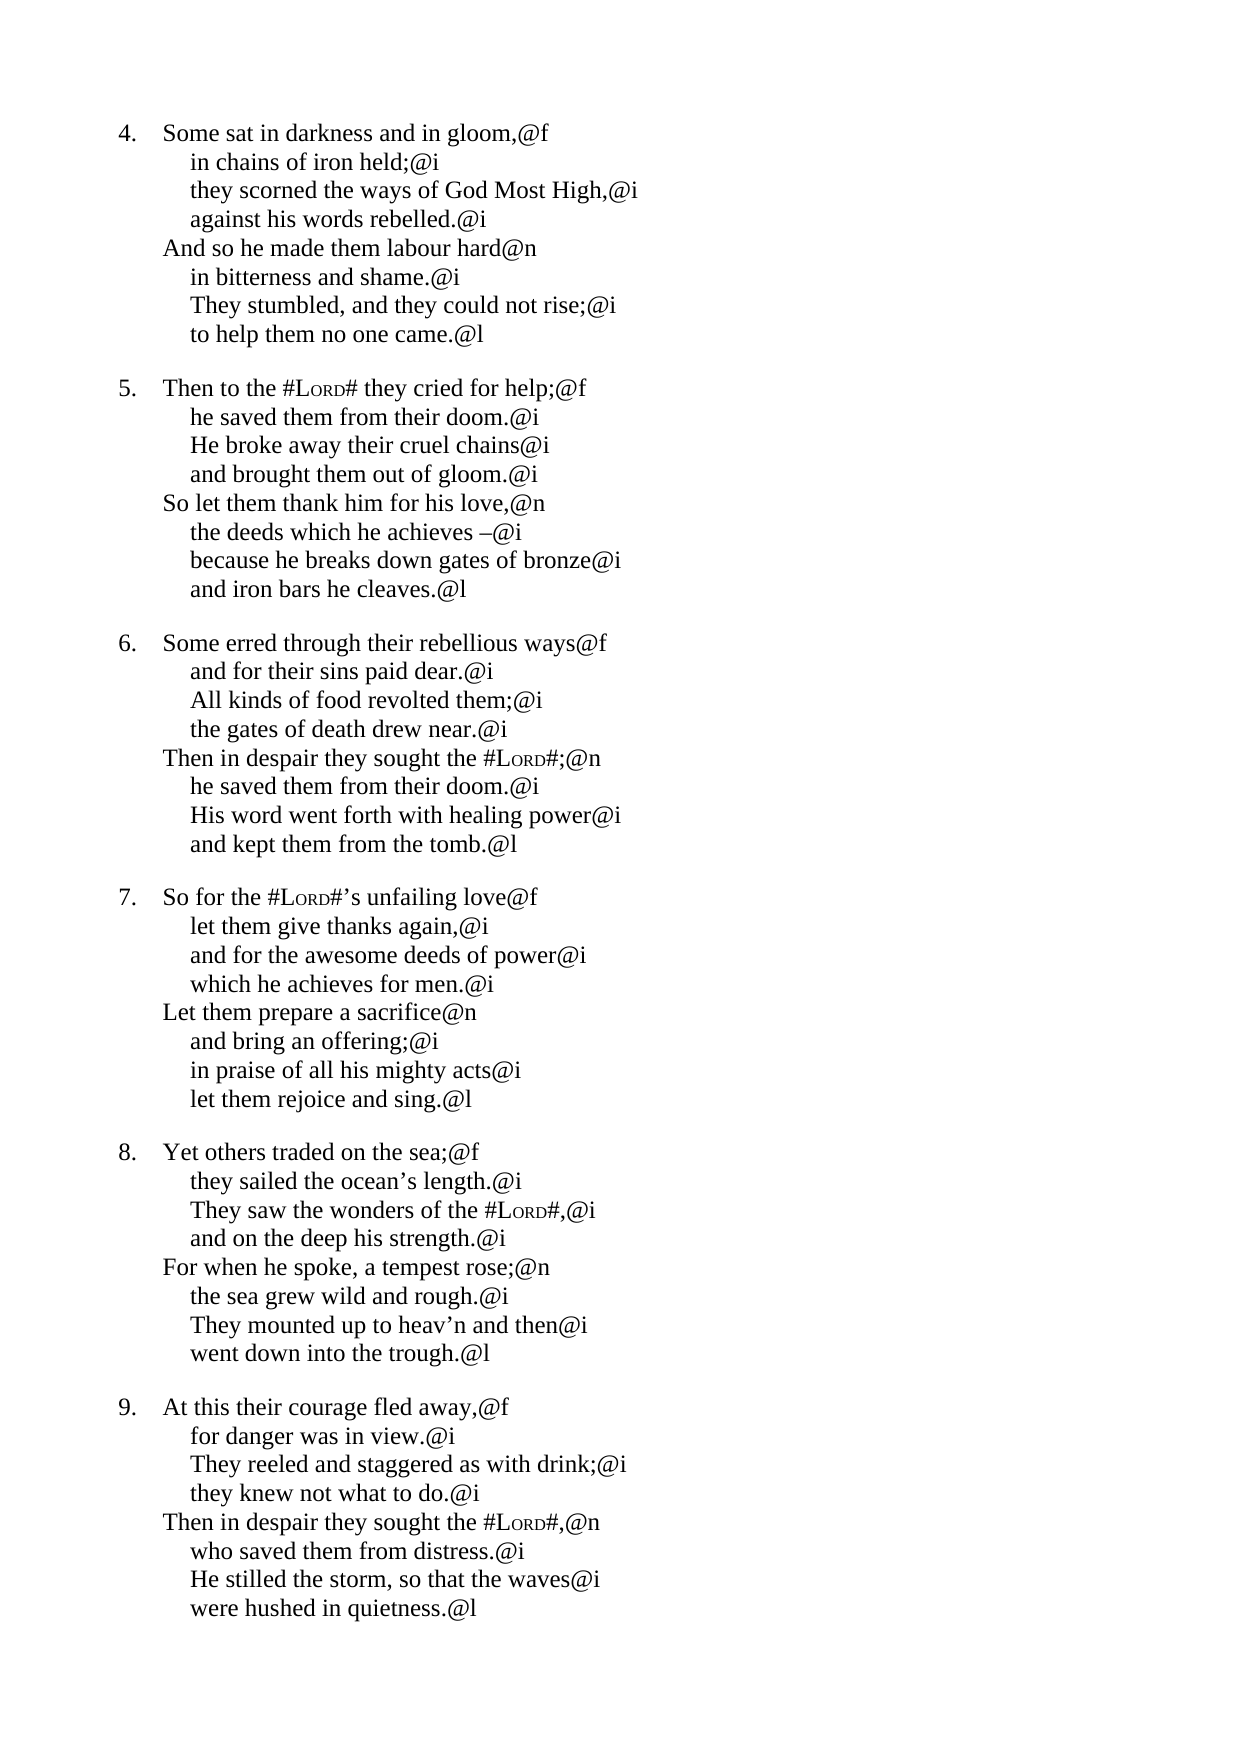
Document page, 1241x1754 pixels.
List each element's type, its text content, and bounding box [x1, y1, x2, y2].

text who saved them from distress.@i [171, 1536, 1122, 1564]
text His word went forth with healing power@i [171, 800, 1122, 829]
text And so he made them labour hard@n [162, 233, 1122, 262]
text Then in despair they sought the #Lord#,@n [162, 1507, 1122, 1536]
text and for their sins paid dear.@i [171, 656, 1122, 685]
text and for the awesome deeds of power@i [171, 940, 1122, 969]
text in chains of iron held;@i [171, 147, 1122, 176]
text in bitterness and shame.@i [171, 262, 1122, 291]
text and brought them out of gloom.@i [171, 459, 1122, 488]
text and kept them from the tomb.@l [171, 829, 1122, 858]
text Let them prepare a sacrifice@n [162, 997, 1122, 1026]
text the gates of death drew near.@i [171, 714, 1122, 743]
text Then in despair they sought the #Lord#;@n [162, 743, 1122, 771]
text So let them thank him for his love,@n [162, 488, 1122, 517]
text and on the deep his strength.@i [171, 1223, 1122, 1252]
text he saved them from their doom.@i [171, 402, 1122, 430]
text the deeds which he achieves –@i [171, 517, 1122, 545]
text in praise of all his mighty acts@i [171, 1055, 1122, 1084]
text and bring an offering;@i [171, 1026, 1122, 1055]
text They mounted up to heav’n and then@i [171, 1310, 1122, 1338]
text He broke away their cruel chains@i [171, 430, 1122, 459]
text for danger was in view.@i [171, 1421, 1122, 1449]
text They saw the wonders of the #Lord#,@i [171, 1195, 1122, 1223]
text 9. At this their courage fled away,@f [118, 1392, 1122, 1421]
text let them give thanks again,@i [171, 911, 1122, 940]
text and iron bars he cleaves.@l [171, 574, 1122, 603]
text He stilled the storm, so that the waves@i [171, 1564, 1122, 1593]
text because he breaks down gates of bronze@i [171, 545, 1122, 574]
text 7. So for the #Lord#’s unfailing love@f [118, 882, 1122, 911]
text They stumbled, and they could not rise;@i [171, 291, 1122, 319]
text 8. Yet others traded on the sea;@f [118, 1137, 1122, 1166]
text went down into the trough.@l [171, 1338, 1122, 1367]
text were hushed in quietness.@l [171, 1593, 1122, 1622]
text against his words rebelled.@i [171, 204, 1122, 233]
text they sailed the ocean’s length.@i [171, 1166, 1122, 1195]
text the sea grew wild and rough.@i [171, 1281, 1122, 1310]
text For when he spoke, a tempest rose;@n [162, 1252, 1122, 1281]
text 4. Some sat in darkness and in gloom,@f [118, 118, 1122, 147]
text they knew not what to do.@i [171, 1478, 1122, 1507]
text They reeled and staggered as with drink;@i [171, 1449, 1122, 1478]
text which he achieves for men.@i [171, 969, 1122, 997]
text let them rejoice and sing.@l [171, 1084, 1122, 1112]
text he saved them from their doom.@i [171, 771, 1122, 800]
text they scorned the ways of God Most High,@i [171, 176, 1122, 204]
text 5. Then to the #Lord# they cried for help;@f [118, 373, 1122, 402]
text All kinds of food revolted them;@i [171, 685, 1122, 714]
text to help them no one came.@l [171, 319, 1122, 348]
text 6. Some erred through their rebellious ways@f [118, 628, 1122, 656]
